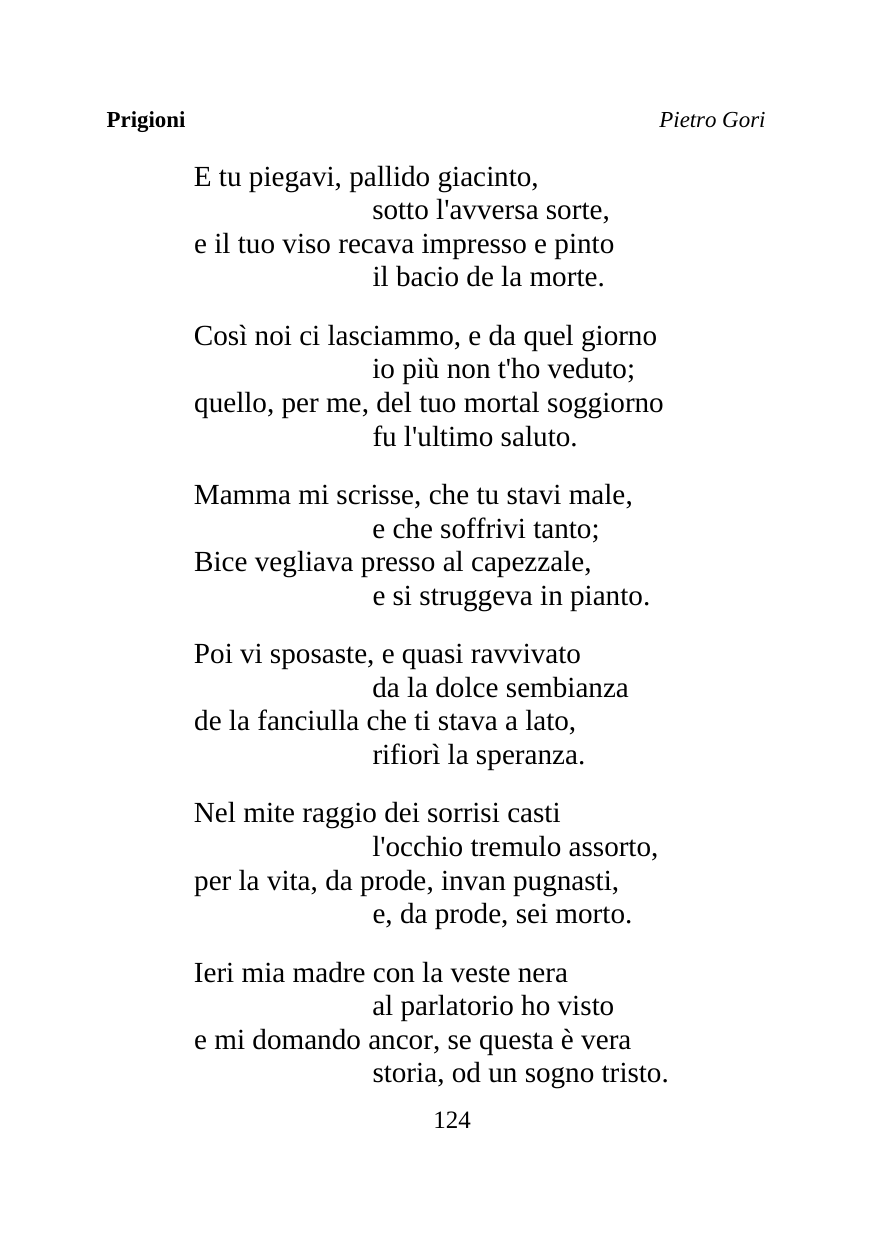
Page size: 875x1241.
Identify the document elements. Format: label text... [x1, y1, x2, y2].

text Nel mite raggio dei sorrisi casti l'occhio tremulo assorto, [194, 796, 768, 863]
text de la fanciulla che ti stava a lato, rifiorì la speranza. [194, 703, 768, 771]
text Ieri mia madre con la veste nera al parlatorio ho visto [194, 955, 768, 1022]
text quello, per me, del tuo mortal soggiorno fu l'ultimo saluto. [194, 385, 768, 452]
text Mamma mi scrisse, che tu stavi male, e che soffrivi tanto; [194, 477, 768, 544]
text Così noi ci lasciammo, e da quel giorno io più non t'ho veduto; [194, 318, 768, 385]
text e mi domando ancor, se questa è vera storia, od un sogno tristo. [194, 1022, 768, 1089]
text E tu piegavi, pallido giacinto, sotto l'avversa sorte, [194, 159, 768, 226]
text Poi vi sposaste, e quasi ravvivato da la dolce sembianza [194, 636, 768, 703]
text e il tuo viso recava impresso e pinto il bacio de la morte. [194, 226, 768, 293]
text per la vita, da prode, invan pugnasti, e, da prode, sei morto. [194, 863, 768, 930]
text Bice vegliava presso al capezzale, e si struggeva in pianto. [194, 544, 768, 611]
